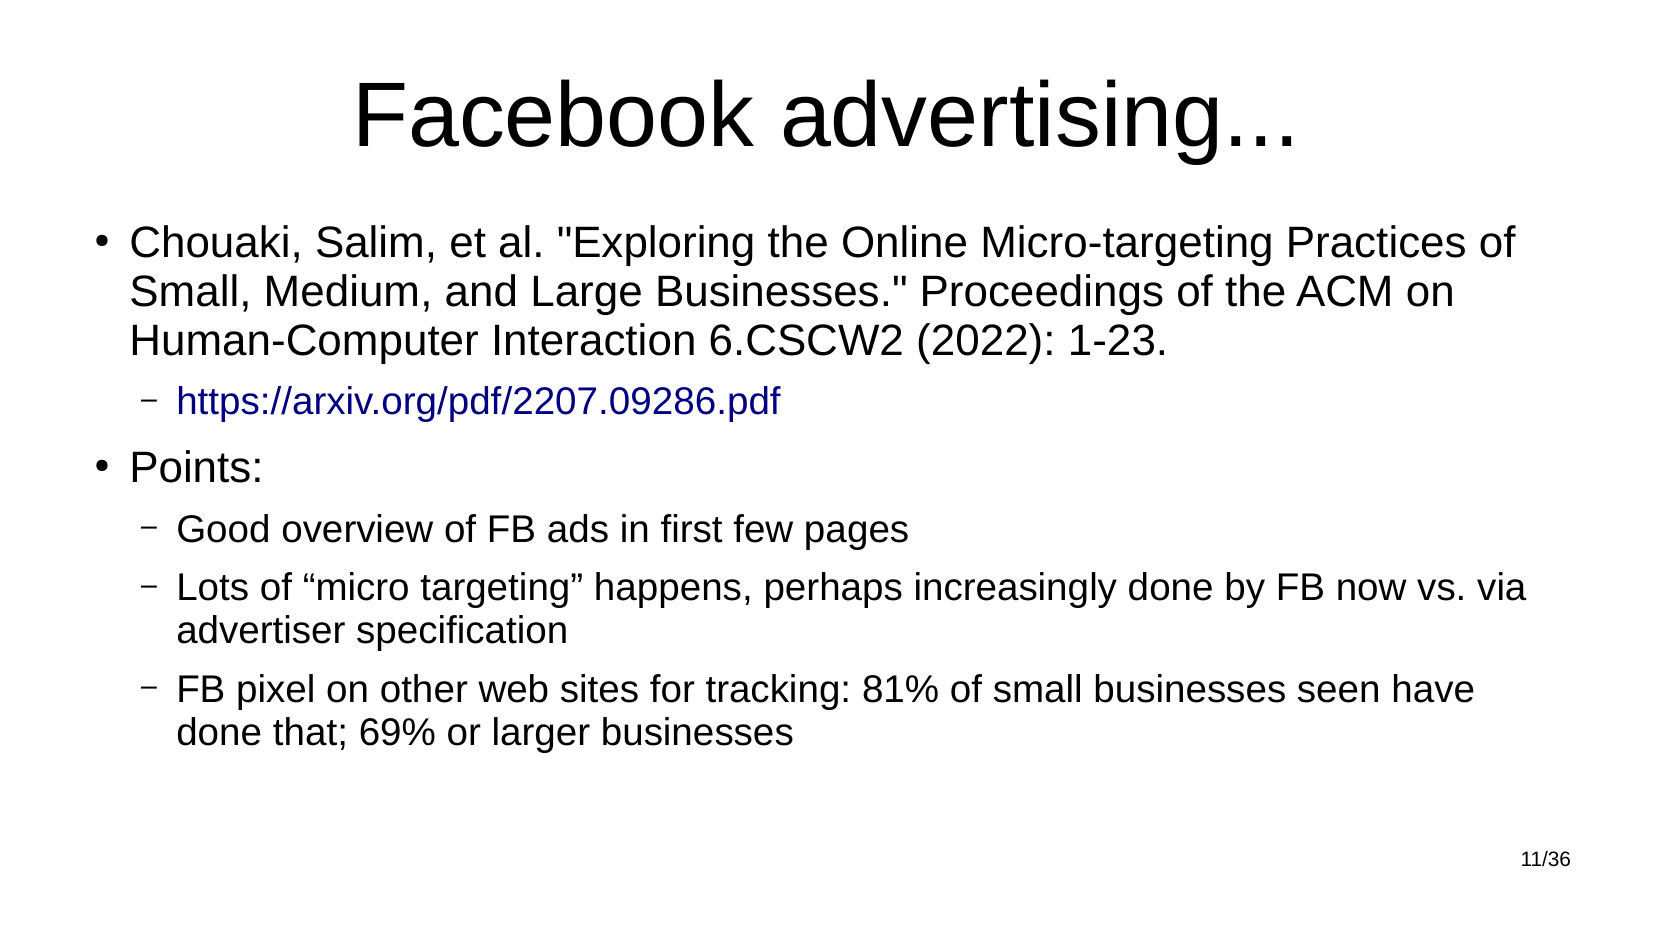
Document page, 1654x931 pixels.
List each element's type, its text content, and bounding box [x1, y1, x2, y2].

list Chouaki, Salim, et al. "Exploring the Online Micro-targeting Practices of Small, Medium, and Large Businesses." Proceedings of the ACM on Human-Computer Interaction 6.CSCW2 (2022): 1-23. https://arxiv.org/pdf/2207.09286.pdf Points: Good overview of FB ads in first few pages Lots of “micro targeting” happens, perhaps increasingly done by FB now vs. via advertiser specification FB pixel on other web sites for tracking: 81% of small businesses seen have done that; 69% or larger businesses [82, 217, 1571, 758]
title Facebook advertising... [82, 37, 1571, 193]
